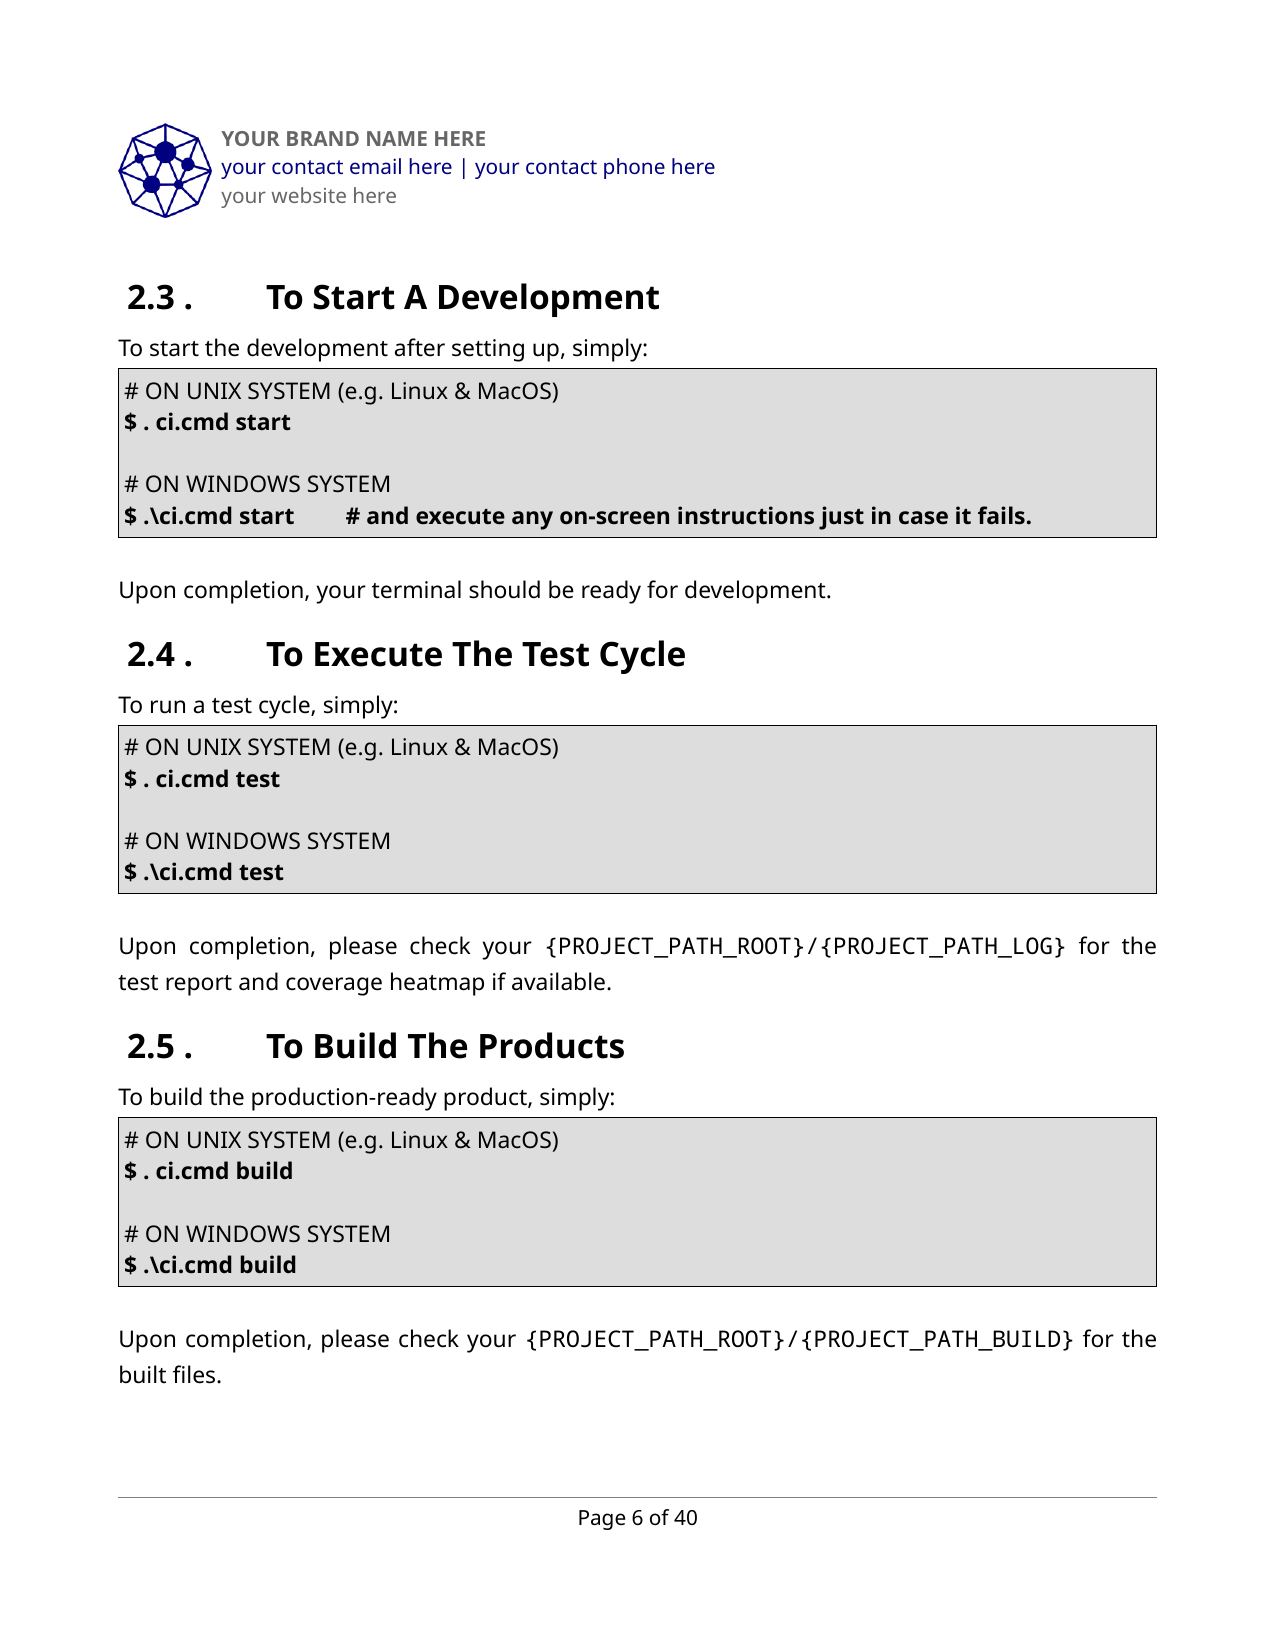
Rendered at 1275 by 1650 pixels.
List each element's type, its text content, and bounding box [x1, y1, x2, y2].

subtitle To Build The Products [118, 1023, 1157, 1069]
subtitle To Start A Development [118, 274, 1157, 319]
text To start the development after setting up, simply: [118, 332, 1157, 363]
text Upon completion, your terminal should be ready for development. [118, 573, 1157, 605]
text To run a test cycle, simply: [118, 688, 1157, 720]
table_header # ON UNIX SYSTEM (e.g. Linux & MacOS) $ . ci.cmd build # ON WINDOWS SYSTEM $ .\ci.cmd build [119, 1118, 1156, 1286]
text Upon completion, please check your {PROJECT_PATH_ROOT}/{PROJECT_PATH_BUILD} for the built files. [118, 1323, 1157, 1390]
text Upon completion, please check your {PROJECT_PATH_ROOT}/{PROJECT_PATH_LOG} for the test report and coverage heatmap if available. [118, 930, 1157, 997]
subtitle To Execute The Test Cycle [118, 630, 1157, 676]
picture [118, 123, 212, 218]
text To build the production-ready product, simply: [118, 1081, 1157, 1112]
table_header # ON UNIX SYSTEM (e.g. Linux & MacOS) $ . ci.cmd test # ON WINDOWS SYSTEM $ .\ci.cmd test [119, 726, 1156, 893]
table_header # ON UNIX SYSTEM (e.g. Linux & MacOS) $ . ci.cmd start # ON WINDOWS SYSTEM $ .\ci.cmd start # and execute any on-screen instructions just in case it fails. [119, 369, 1156, 537]
